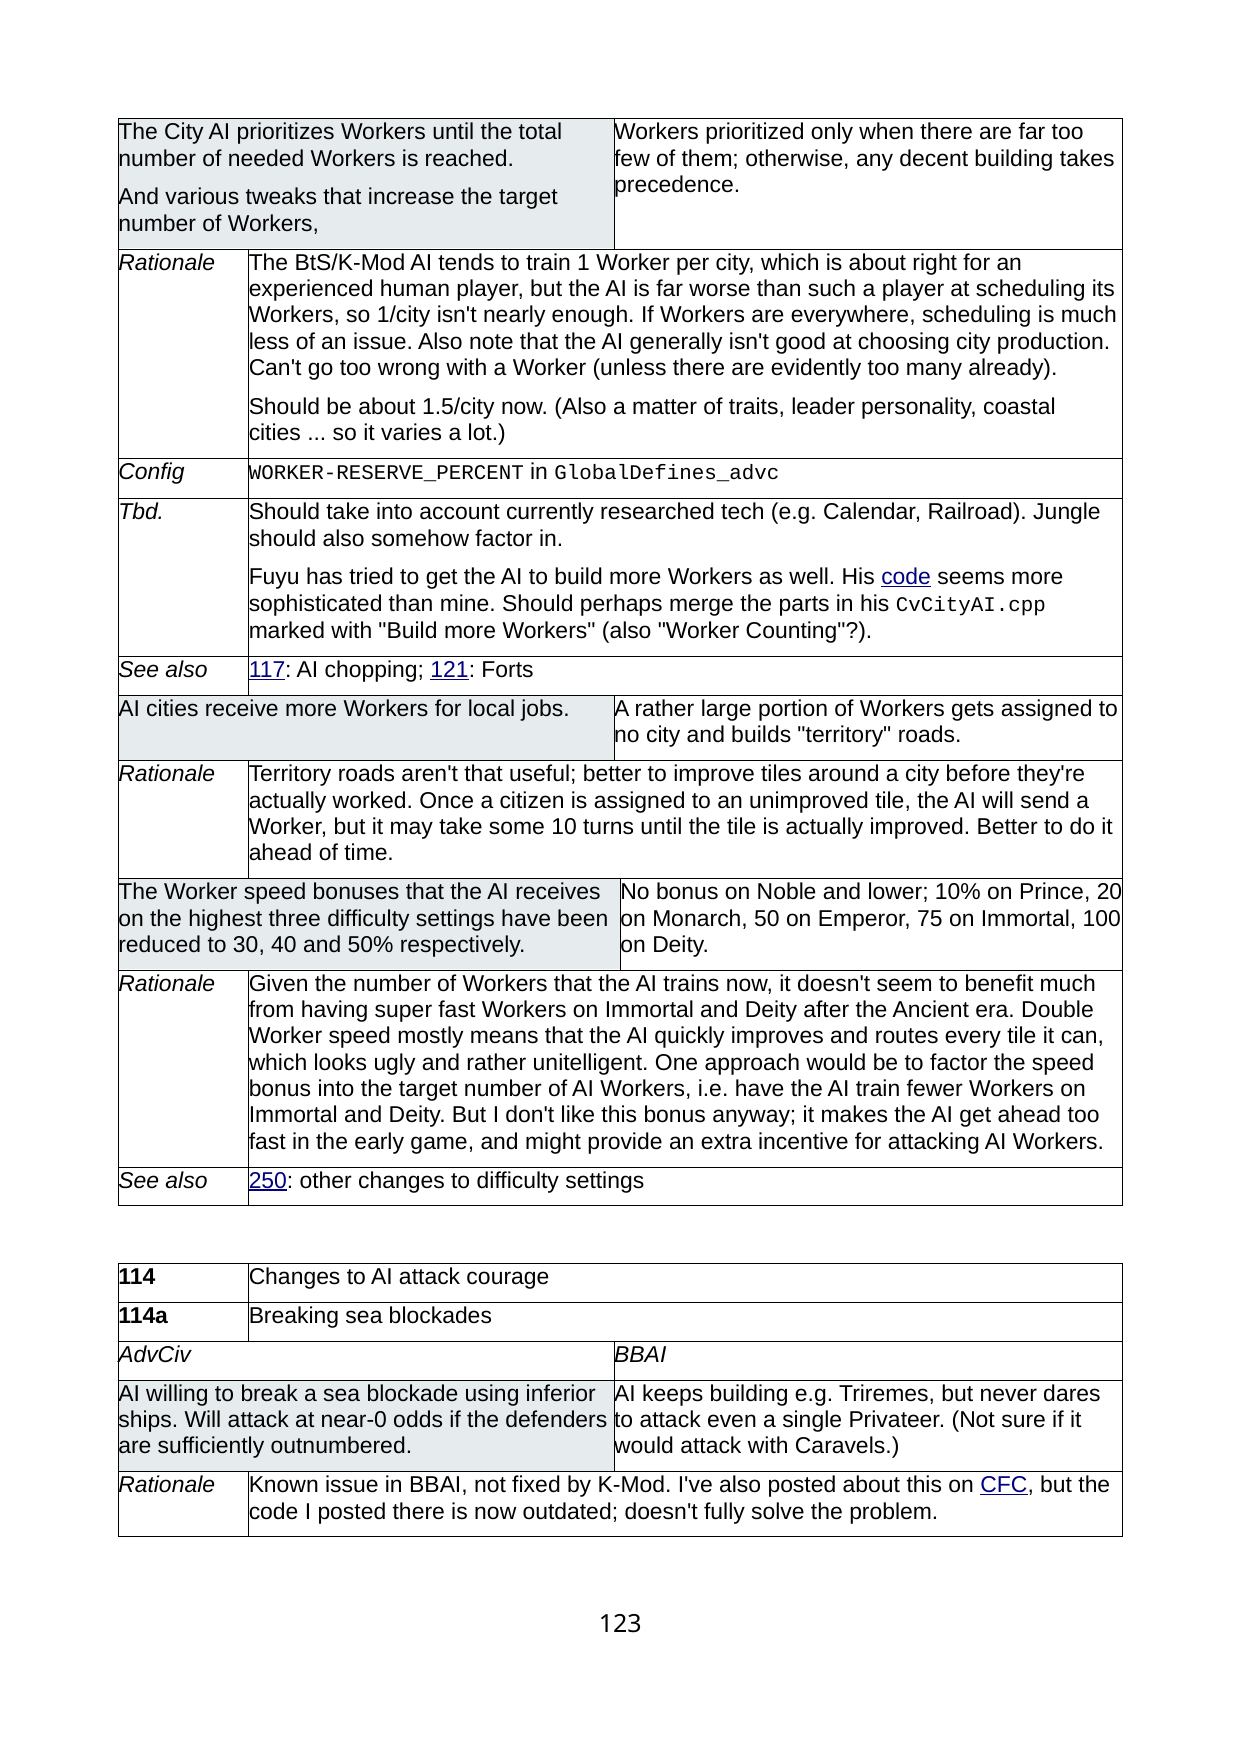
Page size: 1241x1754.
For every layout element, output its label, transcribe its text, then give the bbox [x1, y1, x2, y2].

table_cell The BtS/K-Mod AI tends to train 1 Worker per city, which is about right for an experienced human player, but the AI is far worse than such a player at scheduling its Workers, so 1/city isn't nearly enough. If Workers are everywhere, scheduling is much less of an issue. Also note that the AI generally isn't good at choosing city production. Can't go too wrong with a Worker (unless there are evidently too many already). Should be about 1.5/city now. (Also a matter of traits, leader personality, coastal cities ... so it varies a lot.) [249, 250, 1122, 458]
table_cell AdvCiv [119, 1342, 614, 1379]
table_cell Known issue in BBAI, not fixed by K-Mod. I've also posted about this on CFC, but the code I posted there is now outdated; doesn't fully solve the problem. [249, 1472, 1122, 1536]
table_cell 117: AI chopping; 121: Forts [249, 657, 1122, 695]
table_cell Breaking sea blockades [249, 1303, 1122, 1341]
table_cell The Worker speed bonuses that the AI receives on the highest three difficulty settings have been reduced to 30, 40 and 50% respectively. [119, 879, 620, 969]
table_cell See also [119, 1168, 248, 1205]
table_cell Workers prioritized only when there are far too few of them; otherwise, any decent building takes precedence. [615, 119, 1122, 248]
table_cell Rationale [119, 761, 248, 878]
table_cell Config [119, 459, 248, 498]
table_cell AI cities receive more Workers for local jobs. [119, 696, 614, 760]
table_cell BBAI [615, 1342, 1122, 1379]
table_cell AI willing to break a sea blockade using inferior ships. Will attack at near-0 odds if the defenders are sufficiently outnumbered. [119, 1381, 614, 1471]
table_cell AI keeps building e.g. Triremes, but never dares to attack even a single Privateer. (Not sure if it would attack with Caravels.) [615, 1381, 1122, 1471]
table_header Changes to AI attack courage [249, 1264, 1122, 1302]
table_cell See also [119, 657, 248, 695]
table_cell Given the number of Workers that the AI trains now, it doesn't seem to benefit much from having super fast Workers on Immortal and Deity after the Ancient era. Double Worker speed mostly means that the AI quickly improves and routes every tile it can, which looks ugly and rather unitelligent. One approach would be to factor the speed bonus into the target number of AI Workers, i.e. have the AI train fewer Workers on Immortal and Deity. But I don't like this bonus anyway; it makes the AI get ahead too fast in the early game, and might provide an extra incentive for attacking AI Workers. [249, 971, 1122, 1167]
table_cell A rather large portion of Workers gets assigned to no city and builds "territory" roads. [615, 696, 1122, 760]
table_cell Territory roads aren't that useful; better to improve tiles around a city before they're actually worked. Once a citizen is assigned to an unimproved tile, the AI will send a Worker, but it may take some 10 turns until the tile is actually improved. Better to do it ahead of time. [249, 761, 1122, 878]
table_cell Rationale [119, 971, 248, 1167]
table_cell The City AI prioritizes Workers until the total number of needed Workers is reached. And various tweaks that increase the target number of Workers, [119, 119, 614, 248]
table_cell Rationale [119, 1472, 248, 1536]
table_cell No bonus on Noble and lower; 10% on Prince, 20 on Monarch, 50 on Emperor, 75 on Immortal, 100 on Deity. [621, 879, 1122, 969]
table_header 114 [119, 1264, 248, 1302]
table_cell Rationale [119, 250, 248, 458]
table_cell 250: other changes to difficulty settings [249, 1168, 1122, 1205]
table_cell 114a [119, 1303, 248, 1341]
table_cell Should take into account currently researched tech (e.g. Calendar, Railroad). Jungle should also somehow factor in. Fuyu has tried to get the AI to build more Workers as well. His code seems more sophisticated than mine. Should perhaps merge the parts in his CvCityAI.cpp marked with "Build more Workers" (also "Worker Counting"?). [249, 499, 1122, 656]
table_cell Tbd. [119, 499, 248, 656]
table_cell WORKER-RESERVE_PERCENT in GlobalDefines_advc [249, 459, 1122, 498]
